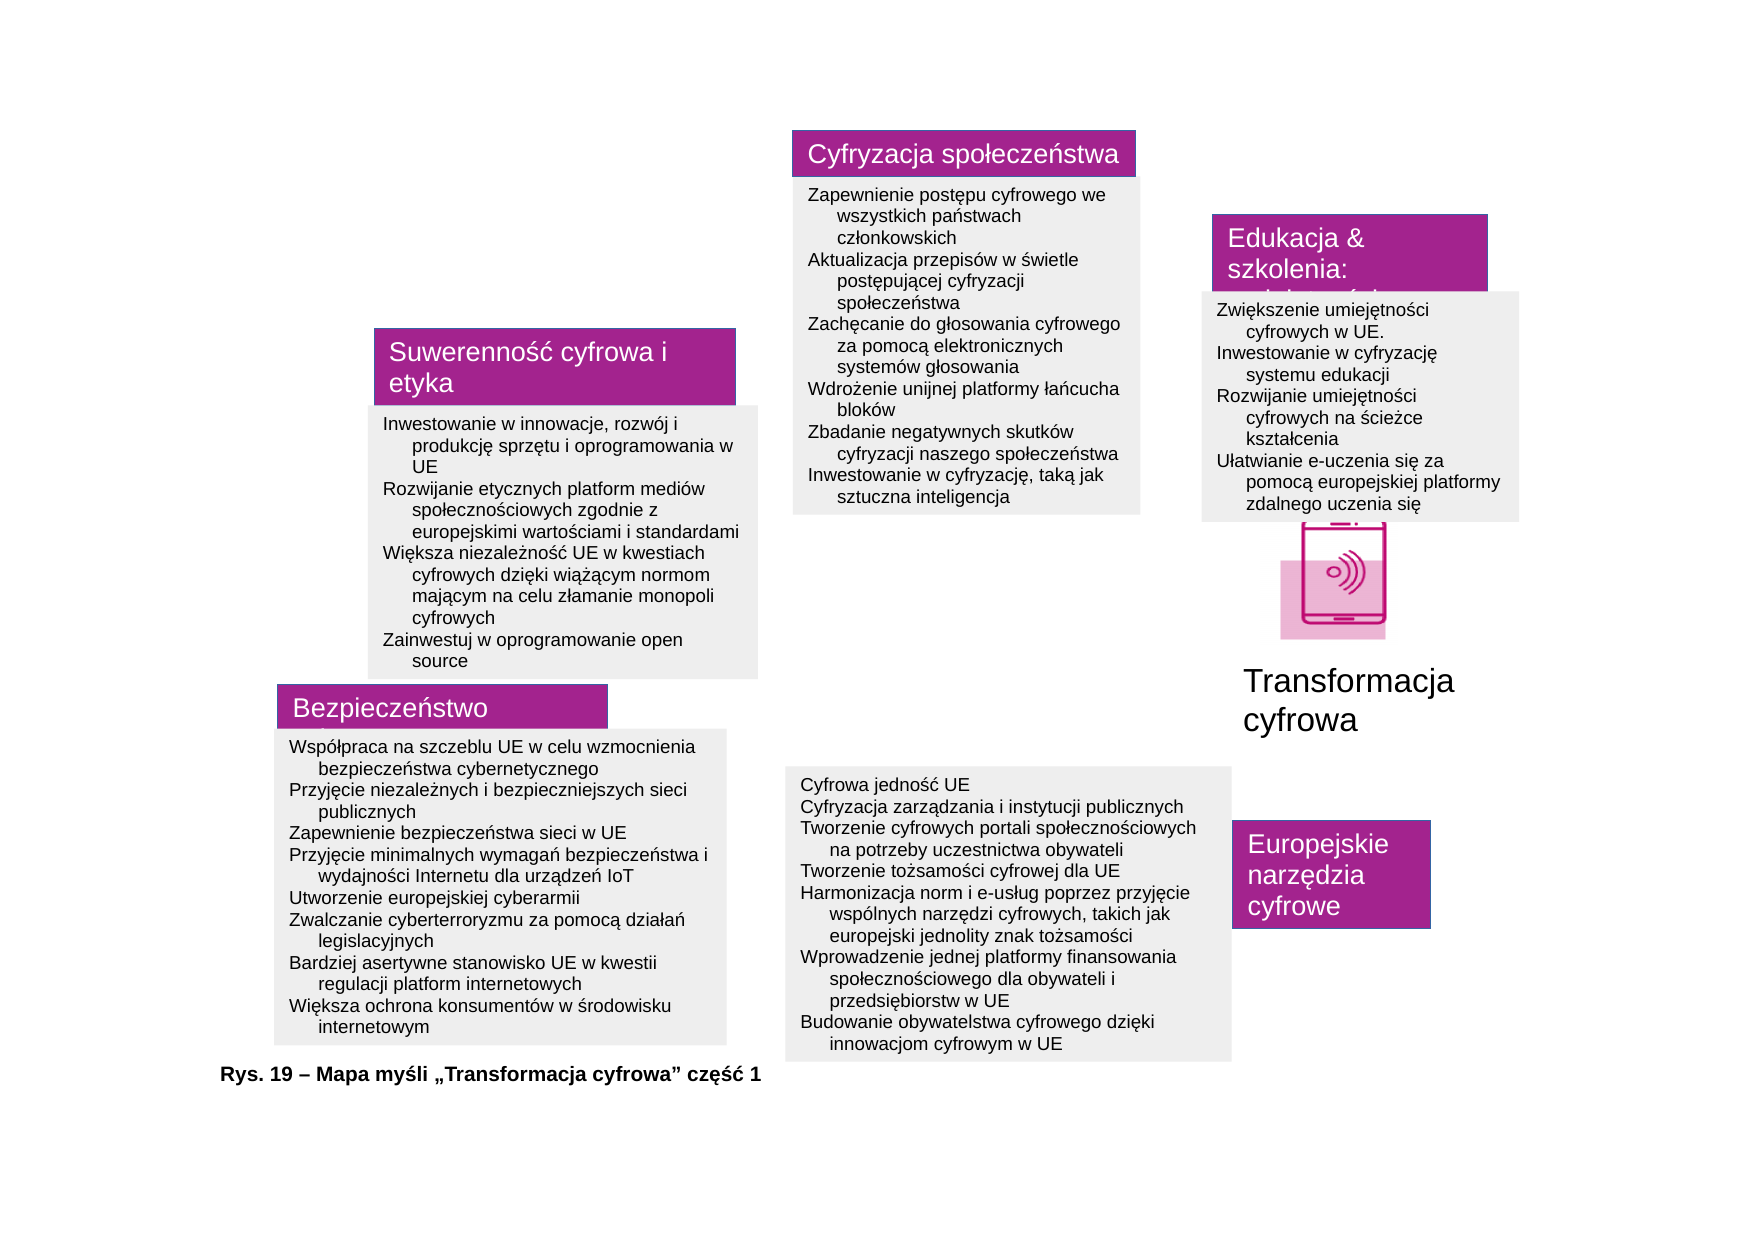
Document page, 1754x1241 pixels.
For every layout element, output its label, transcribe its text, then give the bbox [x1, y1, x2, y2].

picture [1260, 522, 1398, 645]
text Rys. 19 – Mapa myśli „Transformacja cyfrowa” część 1 [220, 143, 1578, 1086]
